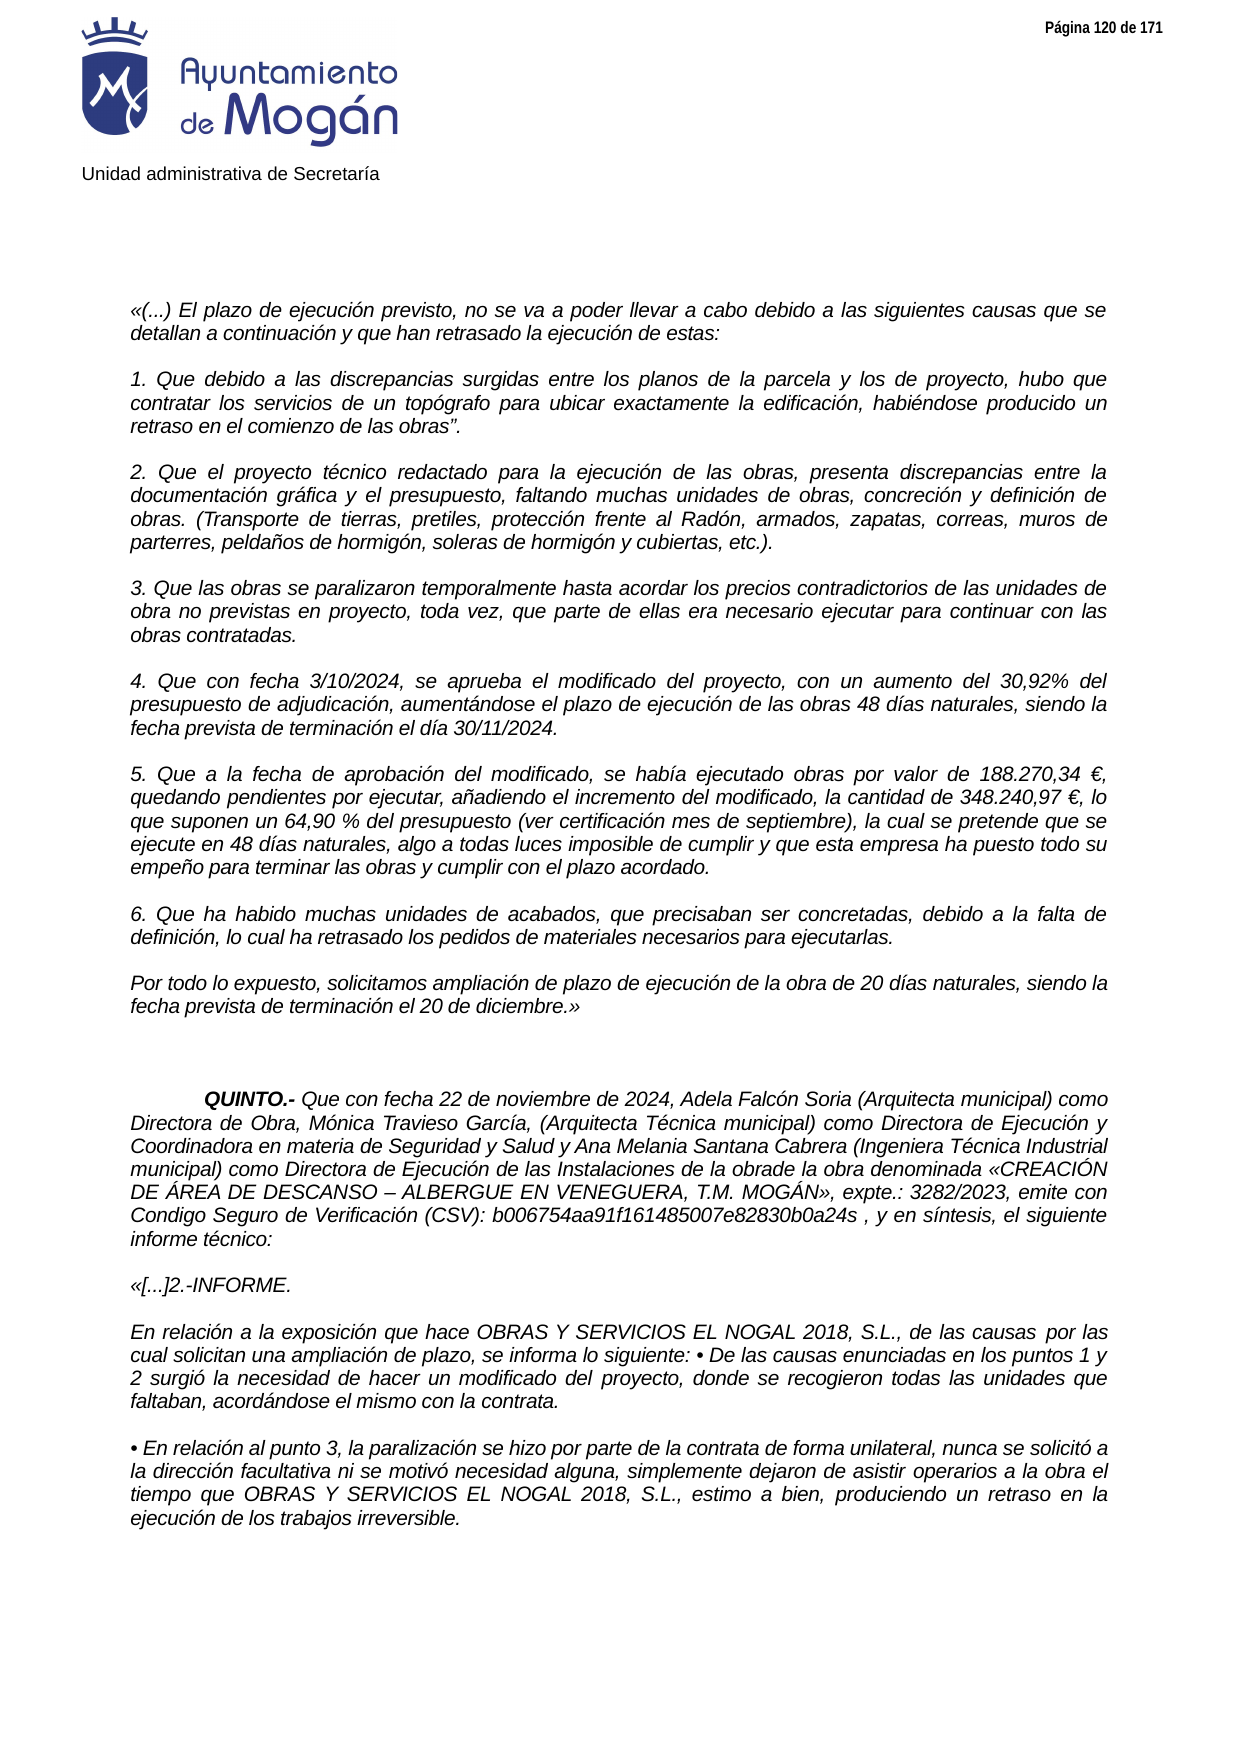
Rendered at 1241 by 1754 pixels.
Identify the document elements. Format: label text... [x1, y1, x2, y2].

text 1. Que debido a las discrepancias surgidas entre los planos de la parcela y los de proyecto, hubo que contratar los servicios de un topógrafo para ubicar exactamente la edificación, habiéndose producido un retraso en el comienzo de las obras”. [130, 368, 1110, 437]
text En relación a la exposición que hace OBRAS Y SERVICIOS EL NOGAL 2018, S.L., de las causas por las cual solicitan una ampliación de plazo, se informa lo siguiente: • De las causas enunciadas en los puntos 1 y 2 surgió la necesidad de hacer un modificado del proyecto, donde se recogieron todas las unidades que faltaban, acordándose el mismo con la contrata. [130, 1320, 1110, 1413]
text 5. Que a la fecha de aprobación del modificado, se había ejecutado obras por valor de 188.270,34 €, quedando pendientes por ejecutar, añadiendo el incremento del modificado, la cantidad de 348.240,97 €, lo que suponen un 64,90 % del presupuesto (ver certificación mes de septiembre), la cual se pretende que se ejecute en 48 días naturales, algo a todas luces imposible de cumplir y que esta empresa ha puesto todo su empeño para terminar las obras y cumplir con el plazo acordado. [130, 763, 1110, 879]
text 4. Que con fecha 3/10/2024, se aprueba el modificado del proyecto, con un aumento del 30,92% del presupuesto de adjudicación, aumentándose el plazo de ejecución de las obras 48 días naturales, siendo la fecha prevista de terminación el día 30/11/2024. [130, 670, 1110, 739]
picture [81, 17, 398, 153]
text 2. Que el proyecto técnico redactado para la ejecución de las obras, presenta discrepancias entre la documentación gráfica y el presupuesto, faltando muchas unidades de obras, concreción y definición de obras. (Transporte de tierras, pretiles, protección frente al Radón, armados, zapatas, correas, muros de parterres, peldaños de hormigón, soleras de hormigón y cubiertas, etc.). [130, 461, 1110, 554]
text QUINTO.- Que con fecha 22 de noviembre de 2024, Adela Falcón Soria (Arquitecta municipal) como Directora de Obra, Mónica Travieso García, (Arquitecta Técnica municipal) como Directora de Ejecución y Coordinadora en materia de Seguridad y Salud y Ana Melania Santana Cabrera (Ingeniera Técnica Industrial municipal) como Directora de Ejecución de las Instalaciones de la obrade la obra denominada «CREACIÓN DE ÁREA DE DESCANSO – ALBERGUE EN VENEGUERA, T.M. MOGÁN», expte.: 3282/2023, emite con Condigo Seguro de Verificación (CSV): b006754aa91f161485007e82830b0a24s , y en síntesis, el siguiente informe técnico: [130, 1088, 1110, 1251]
text • En relación al punto 3, la paralización se hizo por parte de la contrata de forma unilateral, nunca se solicitó a la dirección facultativa ni se motivó necesidad alguna, simplemente dejaron de asistir operarios a la obra el tiempo que OBRAS Y SERVICIOS EL NOGAL 2018, S.L., estimo a bien, produciendo un retraso en la ejecución de los trabajos irreversible. [130, 1436, 1110, 1529]
text 6. Que ha habido muchas unidades de acabados, que precisaban ser concretadas, debido a la falta de definición, lo cual ha retrasado los pedidos de materiales necesarios para ejecutarlas. [130, 902, 1110, 948]
text Por todo lo expuesto, solicitamos ampliación de plazo de ejecución de la obra de 20 días naturales, siendo la fecha prevista de terminación el 20 de diciembre.» [130, 972, 1110, 1018]
text «[...]2.-INFORME. [130, 1274, 1110, 1297]
text «(...) El plazo de ejecución previsto, no se va a poder llevar a cabo debido a las siguientes causas que se detallan a continuación y que han retrasado la ejecución de estas: [130, 298, 1110, 344]
text 3. Que las obras se paralizaron temporalmente hasta acordar los precios contradictorios de las unidades de obra no previstas en proyecto, toda vez, que parte de ellas era necesario ejecutar para continuar con las obras contratadas. [130, 577, 1110, 647]
